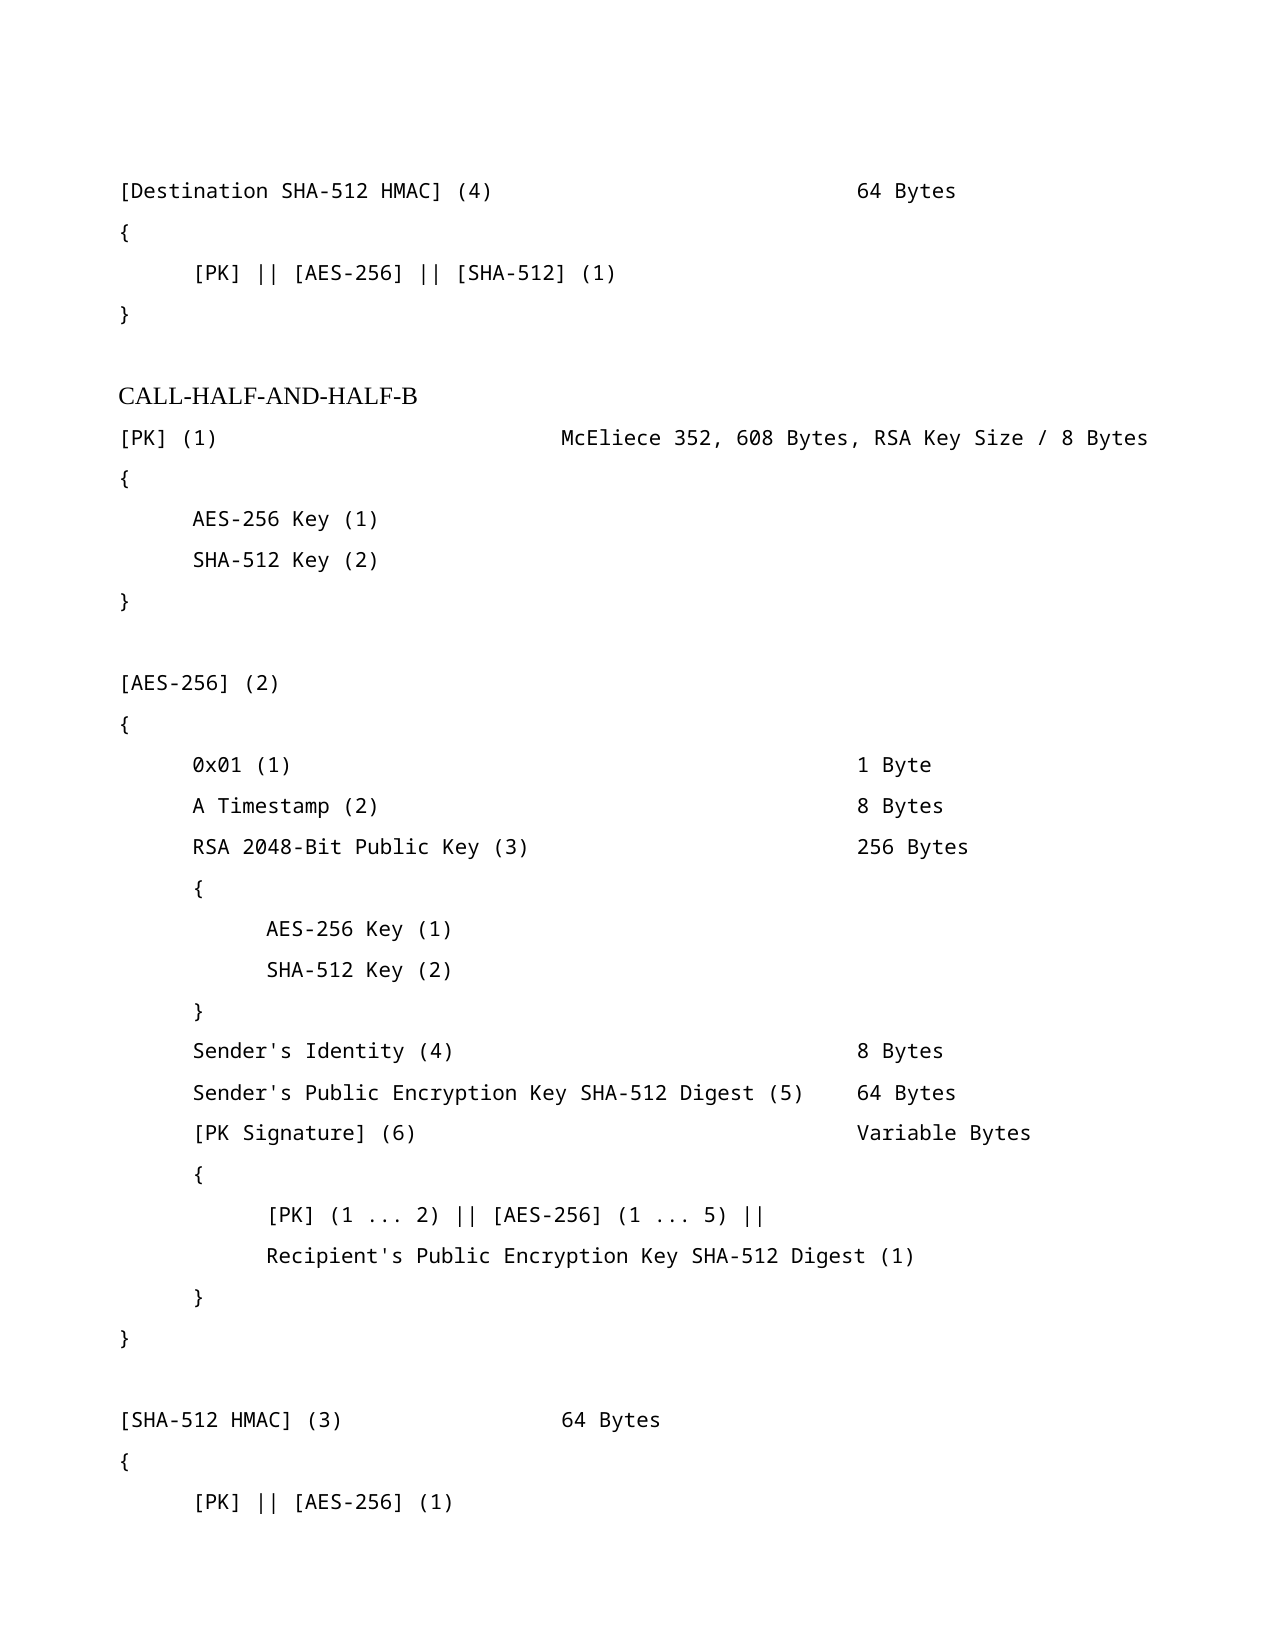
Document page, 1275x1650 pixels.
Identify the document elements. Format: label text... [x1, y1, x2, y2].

text } [118, 1282, 1157, 1311]
text } [118, 996, 1157, 1024]
text [PK] || [AES-256] || [SHA-512] (1) [118, 258, 1157, 287]
text Sender's Public Encryption Key SHA-512 Digest (5) 64 Bytes [118, 1078, 1157, 1106]
text [Destination SHA-512 HMAC] (4) 64 Bytes [118, 176, 1157, 205]
text A Timestamp (2) 8 Bytes [118, 791, 1157, 819]
text } [118, 1323, 1157, 1352]
text 0x01 (1) 1 Byte [118, 750, 1157, 778]
text { [118, 217, 1157, 246]
text RSA 2048-Bit Public Key (3) 256 Bytes [118, 832, 1157, 860]
text SHA-512 Key (2) [118, 955, 1157, 983]
text { [118, 1446, 1157, 1474]
text { [118, 873, 1157, 901]
text Sender's Identity (4) 8 Bytes [118, 1037, 1157, 1065]
text { [118, 463, 1157, 492]
text [SHA-512 HMAC] (3) 64 Bytes [118, 1405, 1157, 1433]
text [PK] || [AES-256] (1) [118, 1487, 1157, 1515]
text [PK Signature] (6) Variable Bytes [118, 1118, 1157, 1147]
text CALL-HALF-AND-HALF-B [118, 381, 1157, 410]
text Recipient's Public Encryption Key SHA-512 Digest (1) [118, 1241, 1157, 1270]
text { [118, 1159, 1157, 1188]
text [PK] (1) McEliece 352, 608 Bytes, RSA Key Size / 8 Bytes [118, 423, 1157, 451]
text AES-256 Key (1) [118, 914, 1157, 942]
text [PK] (1 ... 2) || [AES-256] (1 ... 5) || [118, 1200, 1157, 1229]
text } [118, 299, 1157, 328]
text AES-256 Key (1) [118, 504, 1157, 533]
text SHA-512 Key (2) [118, 545, 1157, 574]
text { [118, 709, 1157, 738]
text } [118, 586, 1157, 615]
text [AES-256] (2) [118, 668, 1157, 697]
